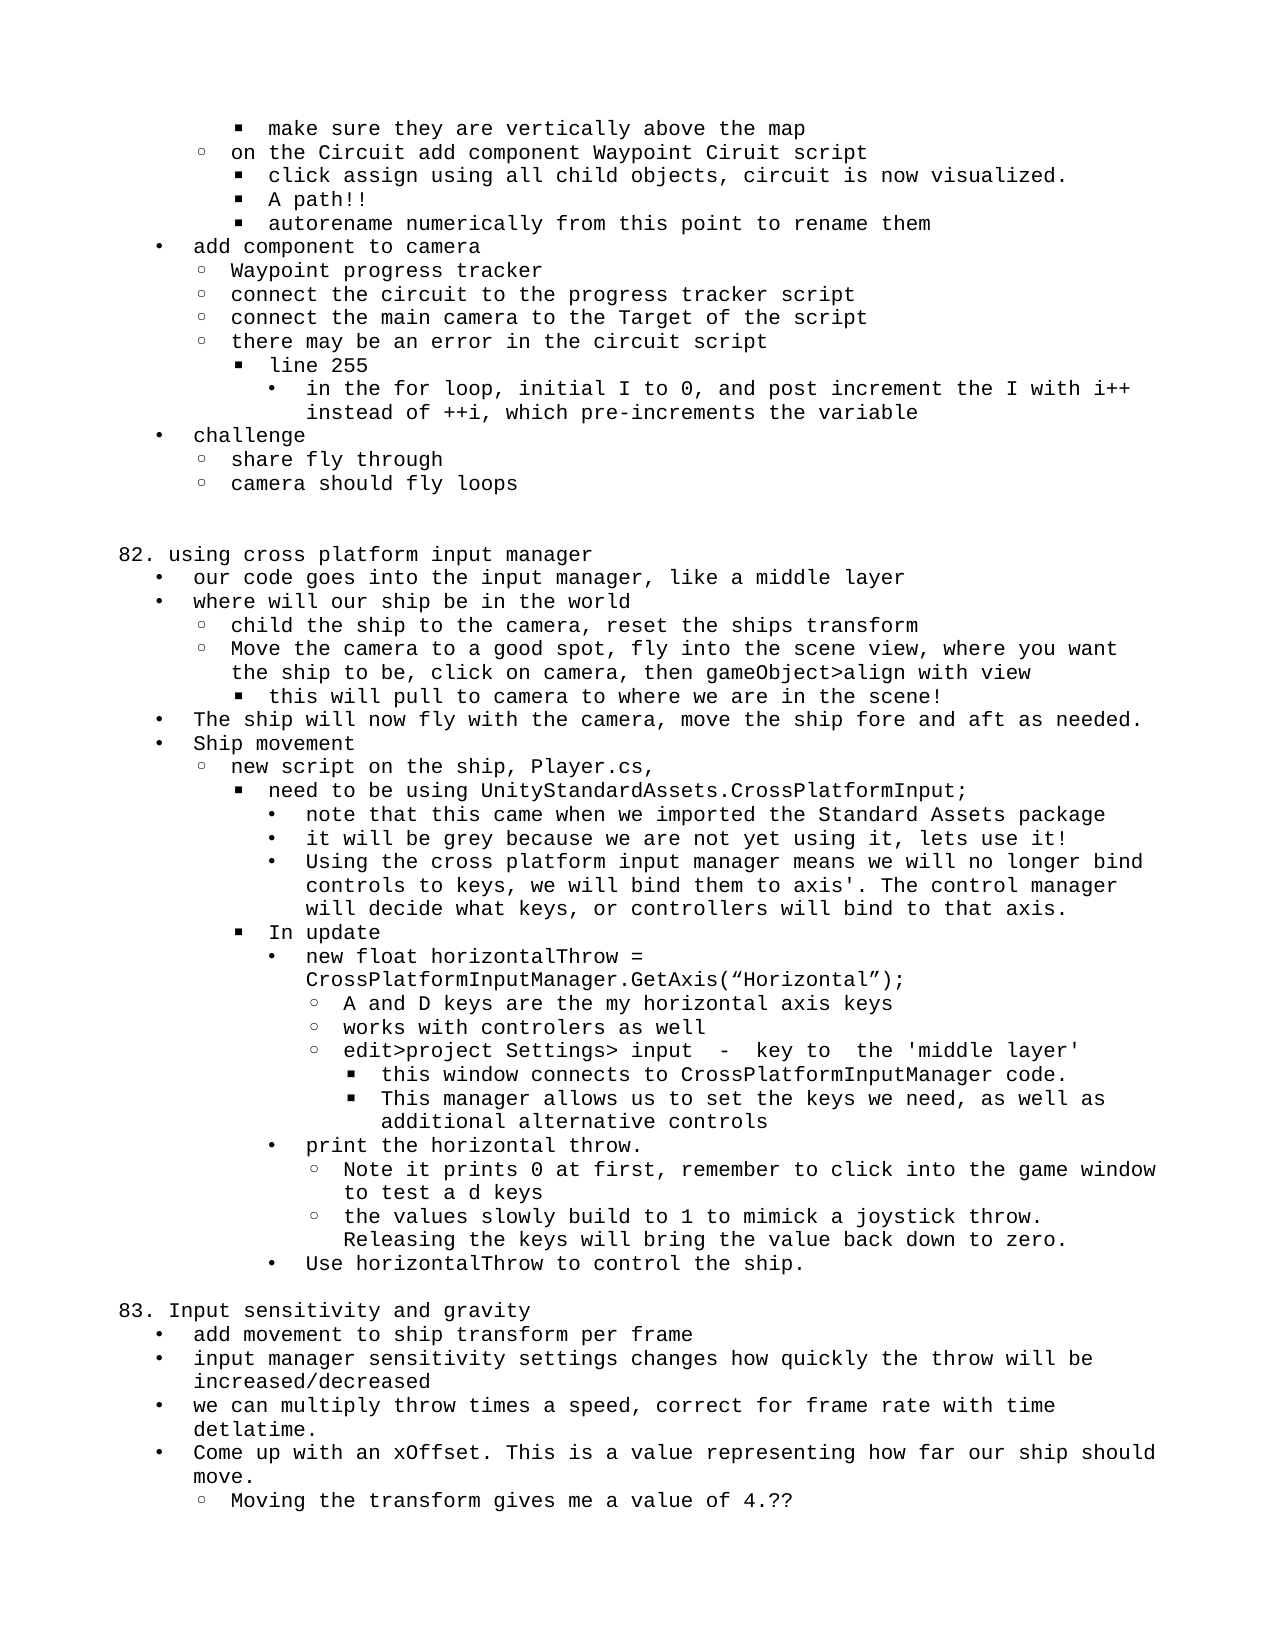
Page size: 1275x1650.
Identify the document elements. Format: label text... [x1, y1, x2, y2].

list share fly through [193, 449, 1157, 473]
list Moving the transform gives me a value of 4.?? [193, 1489, 1157, 1513]
list A path!! [231, 189, 1157, 213]
list on the Circuit add component Waypoint Ciruit script [193, 142, 1157, 165]
list this will pull to camera to where we are in the scene! [231, 686, 1157, 709]
list connect the circuit to the progress tracker script [193, 284, 1157, 307]
list the values slowly build to 1 to mimick a joystick throw. Releasing the keys will bring the value back down to zero. [306, 1206, 1157, 1253]
list child the ship to the camera, reset the ships transform [193, 615, 1157, 638]
list note that this came when we imported the Standard Assets package [268, 804, 1157, 827]
list line 255 [231, 354, 1157, 378]
list our code goes into the input manager, like a middle layer [156, 567, 1157, 591]
list print the horizontal throw. [268, 1135, 1157, 1158]
list Using the cross platform input manager means we will no longer bind controls to keys, we will bind them to axis'. The control manager will decide what keys, or controllers will bind to that axis. [268, 851, 1157, 922]
list Move the camera to a good spot, fly into the scene view, where you want the ship to be, click on camera, then gameObject>align with view [193, 638, 1157, 686]
list This manager allows us to set the keys we need, as well as additional alternative controls [343, 1088, 1157, 1135]
list new float horizontalThrow = CrossPlatformInputManager.GetAxis(“Horizontal”); [268, 946, 1157, 993]
list add movement to ship transform per frame [156, 1324, 1157, 1348]
list Waypoint progress tracker [193, 260, 1157, 284]
list Ship movement [156, 733, 1157, 757]
list connect the main camera to the Target of the script [193, 307, 1157, 331]
list click assign using all child objects, circuit is now visualized. [231, 165, 1157, 189]
list where will our ship be in the world [156, 591, 1157, 615]
text 82. using cross platform input manager [118, 544, 1157, 567]
list need to be using UnityStandardAssets.CrossPlatformInput; [231, 780, 1157, 804]
list Come up with an xOffset. This is a value representing how far our ship should move. [156, 1442, 1157, 1489]
list we can multiply throw times a speed, correct for frame rate with time detlatime. [156, 1395, 1157, 1442]
list In update [231, 922, 1157, 946]
list Note it prints 0 at first, remember to click into the game window to test a d keys [306, 1158, 1157, 1206]
list in the for loop, initial I to 0, and post increment the I with i++ instead of ++i, which pre-increments the variable [268, 378, 1157, 426]
list challenge [156, 426, 1157, 449]
list it will be grey because we are not yet using it, lets use it! [268, 827, 1157, 851]
list there may be an error in the circuit script [193, 331, 1157, 354]
list input manager sensitivity settings changes how quickly the throw will be increased/decreased [156, 1348, 1157, 1395]
list add component to camera [156, 236, 1157, 260]
list The ship will now fly with the camera, move the ship fore and aft as needed. [156, 709, 1157, 733]
text 83. Input sensitivity and gravity [118, 1300, 1157, 1324]
list Use horizontalThrow to control the ship. [268, 1253, 1157, 1277]
list autorename numerically from this point to rename them [231, 213, 1157, 236]
list works with controlers as well [306, 1017, 1157, 1040]
list new script on the ship, Player.cs, [193, 757, 1157, 780]
list A and D keys are the my horizontal axis keys [306, 993, 1157, 1017]
list camera should fly loops [193, 473, 1157, 496]
list edit>project Settings> input - key to the 'middle layer' [306, 1040, 1157, 1064]
list make sure they are vertically above the map [231, 118, 1157, 142]
list this window connects to CrossPlatformInputManager code. [343, 1064, 1157, 1088]
